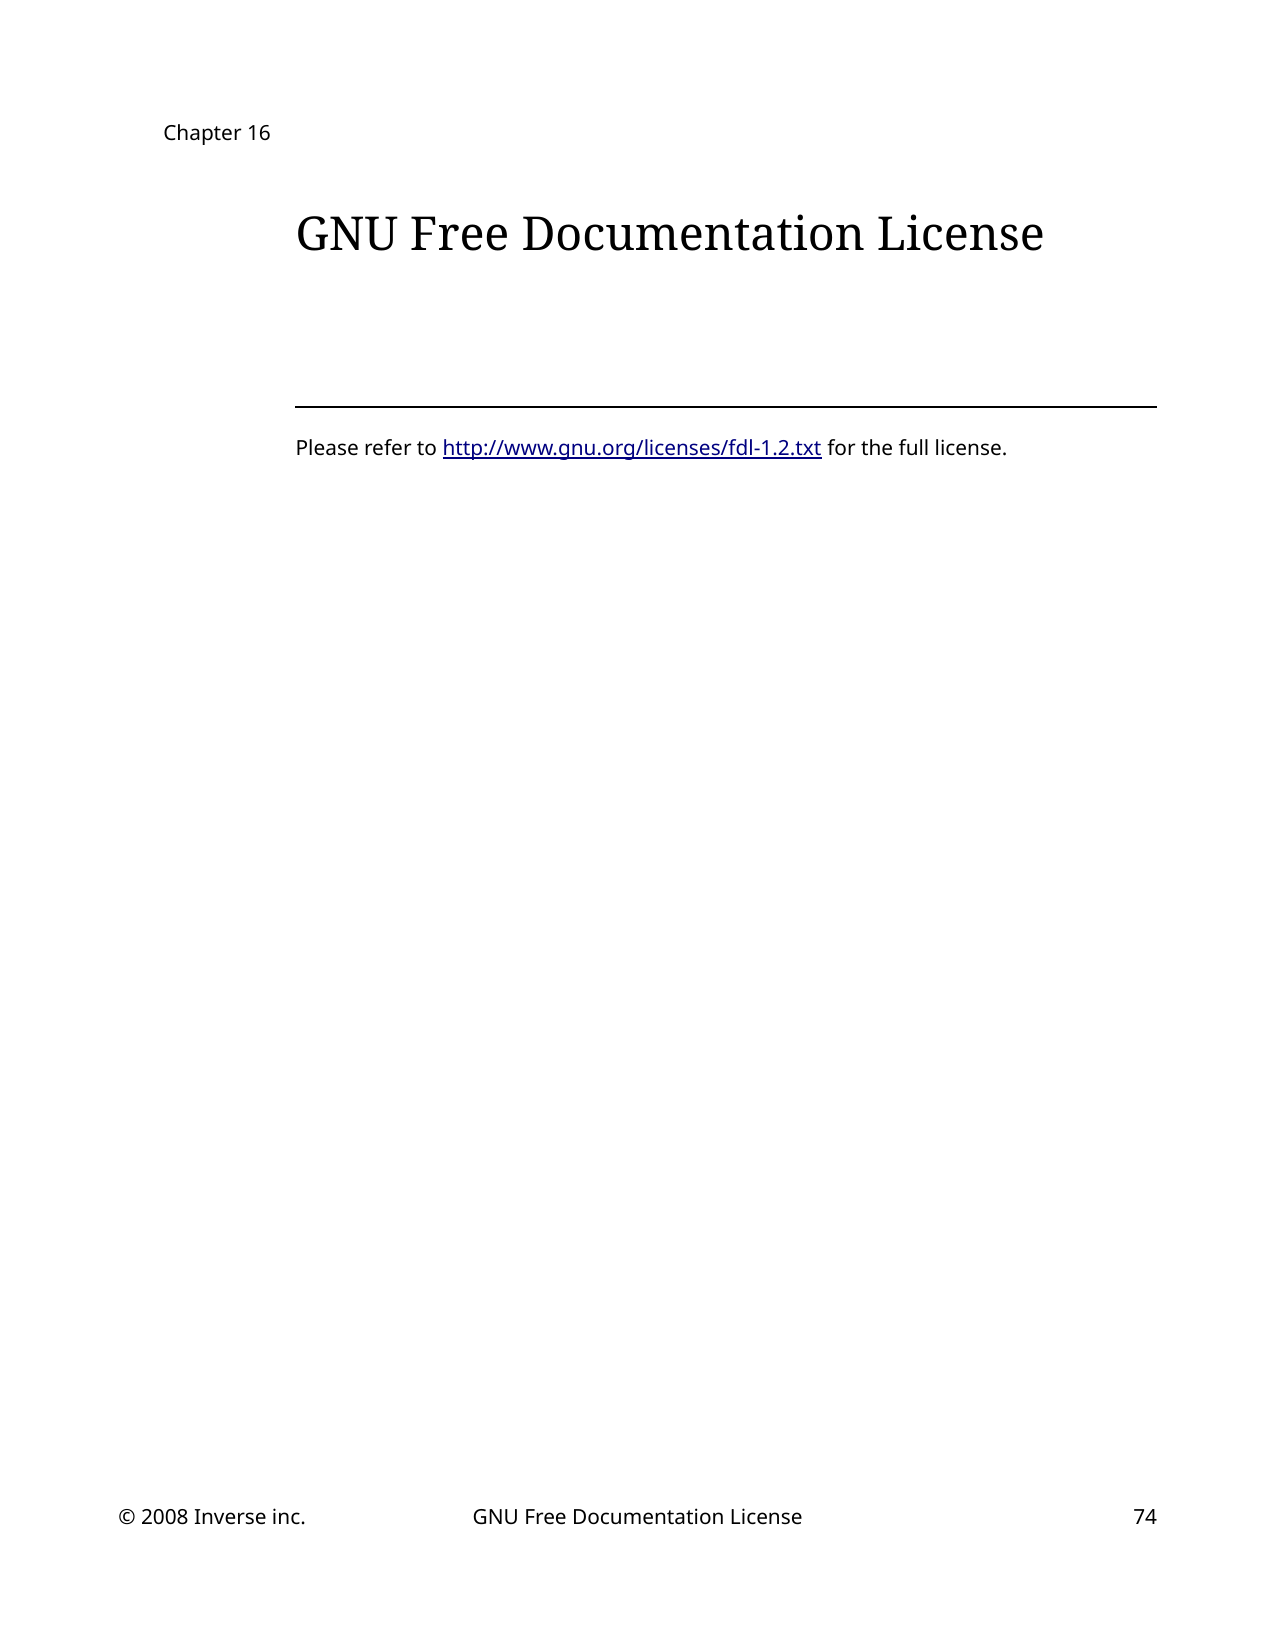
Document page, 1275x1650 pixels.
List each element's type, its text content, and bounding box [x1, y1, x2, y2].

subtitle GNU Free Documentation License [295, 201, 1157, 406]
text Please refer to http://www.gnu.org/licenses/fdl-1.2.txt for the full license. [295, 433, 1157, 461]
